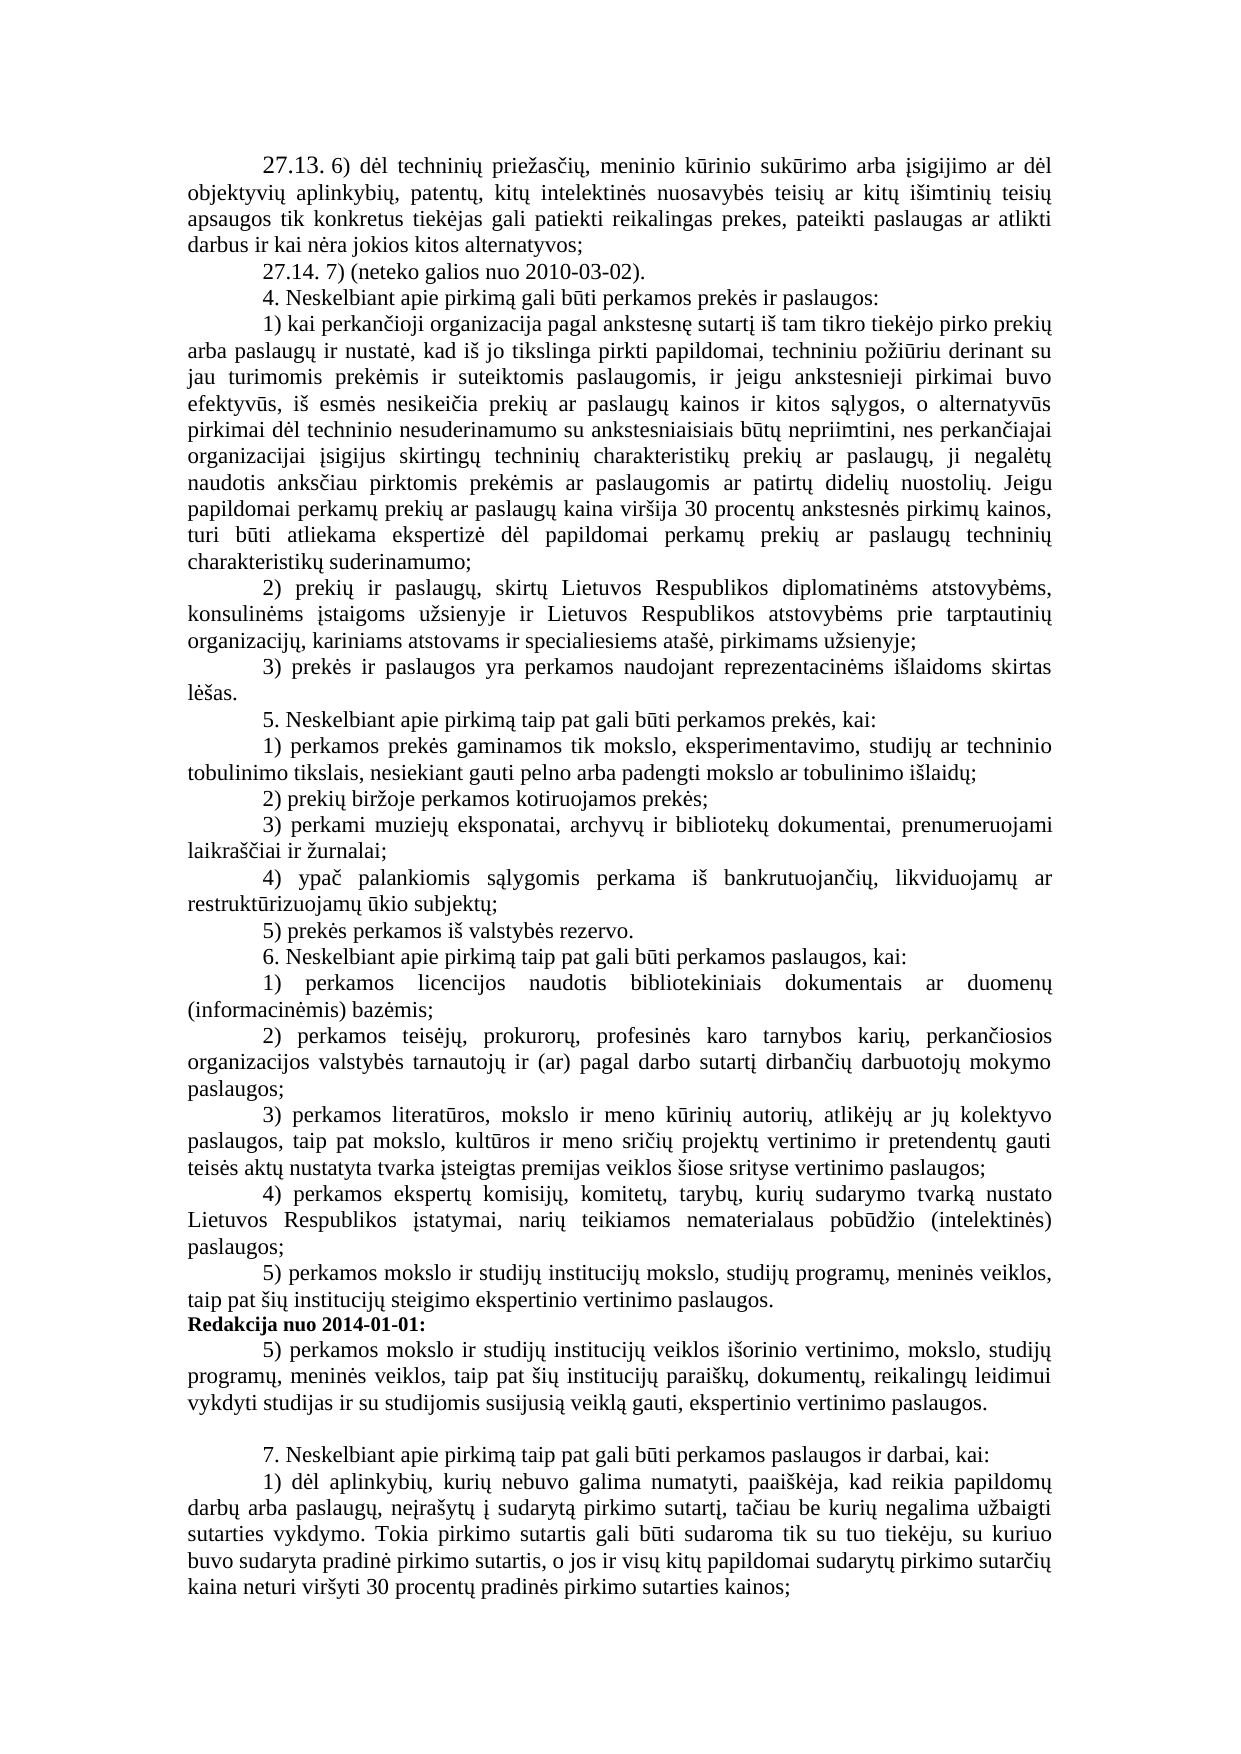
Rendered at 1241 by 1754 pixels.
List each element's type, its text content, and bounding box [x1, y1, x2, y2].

text 1) kai perkančioji organizacija pagal ankstesnę sutartį iš tam tikro tiekėjo pirko prekių arba paslaugų ir nustatė, kad iš jo tikslinga pirkti papildomai, techniniu požiūriu derinant su jau turimomis prekėmis ir suteiktomis paslaugomis, ir jeigu ankstesnieji pirkimai buvo efektyvūs, iš esmės nesikeičia prekių ar paslaugų kainos ir kitos sąlygos, o alternatyvūs pirkimai dėl techninio nesuderinamumo su ankstesniaisiais būtų nepriimtini, nes perkančiajai organizacijai įsigijus skirtingų techninių charakteristikų prekių ar paslaugų, ji negalėtų naudotis anksčiau pirktomis prekėmis ar paslaugomis ar patirtų didelių nuostolių. Jeigu papildomai perkamų prekių ar paslaugų kaina viršija 30 procentų ankstesnės pirkimų kainos, turi būti atliekama ekspertizė dėl papildomai perkamų prekių ar paslaugų techninių charakteristikų suderinamumo; [187, 311, 1053, 574]
text 6. Neskelbiant apie pirkimą taip pat gali būti perkamos paslaugos, kai: [187, 943, 1053, 969]
text 4. Neskelbiant apie pirkimą gali būti perkamos prekės ir paslaugos: [187, 284, 1053, 311]
text 1) perkamos prekės gaminamos tik mokslo, eksperimentavimo, studijų ar techninio tobulinimo tikslais, nesiekiant gauti pelno arba padengti mokslo ar tobulinimo išlaidų; [187, 732, 1053, 785]
text 5) perkamos mokslo ir studijų institucijų mokslo, studijų programų, meninės veiklos, taip pat šių institucijų steigimo ekspertinio vertinimo paslaugos. [187, 1259, 1053, 1312]
text 1) dėl aplinkybių, kurių nebuvo galima numatyti, paaiškėja, kad reikia papildomų darbų arba paslaugų, neįrašytų į sudarytą pirkimo sutartį, tačiau be kurių negalima užbaigti sutarties vykdymo. Tokia pirkimo sutartis gali būti sudaroma tik su tuo tiekėju, su kuriuo buvo sudaryta pradinė pirkimo sutartis, o jos ir visų kitų papildomai sudarytų pirkimo sutarčių kaina neturi viršyti 30 procentų pradinės pirkimo sutarties kainos; [187, 1468, 1053, 1599]
text 5) prekės perkamos iš valstybės rezervo. [187, 917, 1053, 943]
text 4) ypač palankiomis sąlygomis perkama iš bankrutuojančių, likviduojamų ar restruktūrizuojamų ūkio subjektų; [187, 864, 1053, 917]
text 2) prekių biržoje perkamos kotiruojamos prekės; [187, 785, 1053, 811]
text 3) perkami muziejų eksponatai, archyvų ir bibliotekų dokumentai, prenumeruojami laikraščiai ir žurnalai; [187, 811, 1053, 864]
subtitle 7) (neteko galios nuo 2010-03-02). [187, 258, 1053, 284]
text 1) perkamos licencijos naudotis bibliotekiniais dokumentais ar duomenų (informacinėmis) bazėmis; [187, 969, 1053, 1022]
text 5. Neskelbiant apie pirkimą taip pat gali būti perkamos prekės, kai: [187, 706, 1053, 732]
subtitle 6) dėl techninių priežasčių, meninio kūrinio sukūrimo arba įsigijimo ar dėl objektyvių aplinkybių, patentų, kitų intelektinės nuosavybės teisių ar kitų išimtinių teisių apsaugos tik konkretus tiekėjas gali patiekti reikalingas prekes, pateikti paslaugas ar atlikti darbus ir kai nėra jokios kitos alternatyvos; [187, 150, 1053, 258]
text 5) perkamos mokslo ir studijų institucijų veiklos išorinio vertinimo, mokslo, studijų programų, meninės veiklos, taip pat šių institucijų paraiškų, dokumentų, reikalingų leidimui vykdyti studijas ir su studijomis susijusią veiklą gauti, ekspertinio vertinimo paslaugos. [187, 1336, 1053, 1415]
text 3) prekės ir paslaugos yra perkamos naudojant reprezentacinėms išlaidoms skirtas lėšas. [187, 653, 1053, 706]
text 2) perkamos teisėjų, prokurorų, profesinės karo tarnybos karių, perkančiosios organizacijos valstybės tarnautojų ir (ar) pagal darbo sutartį dirbančių darbuotojų mokymo paslaugos; [187, 1022, 1053, 1101]
text 3) perkamos literatūros, mokslo ir meno kūrinių autorių, atlikėjų ar jų kolektyvo paslaugos, taip pat mokslo, kultūros ir meno sričių projektų vertinimo ir pretendentų gauti teisės aktų nustatyta tvarka įsteigtas premijas veiklos šiose srityse vertinimo paslaugos; [187, 1101, 1053, 1180]
text 7. Neskelbiant apie pirkimą taip pat gali būti perkamos paslaugos ir darbai, kai: [187, 1441, 1053, 1468]
text 4) perkamos ekspertų komisijų, komitetų, tarybų, kurių sudarymo tvarką nustato Lietuvos Respublikos įstatymai, narių teikiamos nematerialaus pobūdžio (intelektinės) paslaugos; [187, 1180, 1053, 1259]
text 2) prekių ir paslaugų, skirtų Lietuvos Respublikos diplomatinėms atstovybėms, konsulinėms įstaigoms užsienyje ir Lietuvos Respublikos atstovybėms prie tarptautinių organizacijų, kariniams atstovams ir specialiesiems atašė, pirkimams užsienyje; [187, 574, 1053, 653]
text Redakcija nuo 2014-01-01: [187, 1312, 1053, 1336]
